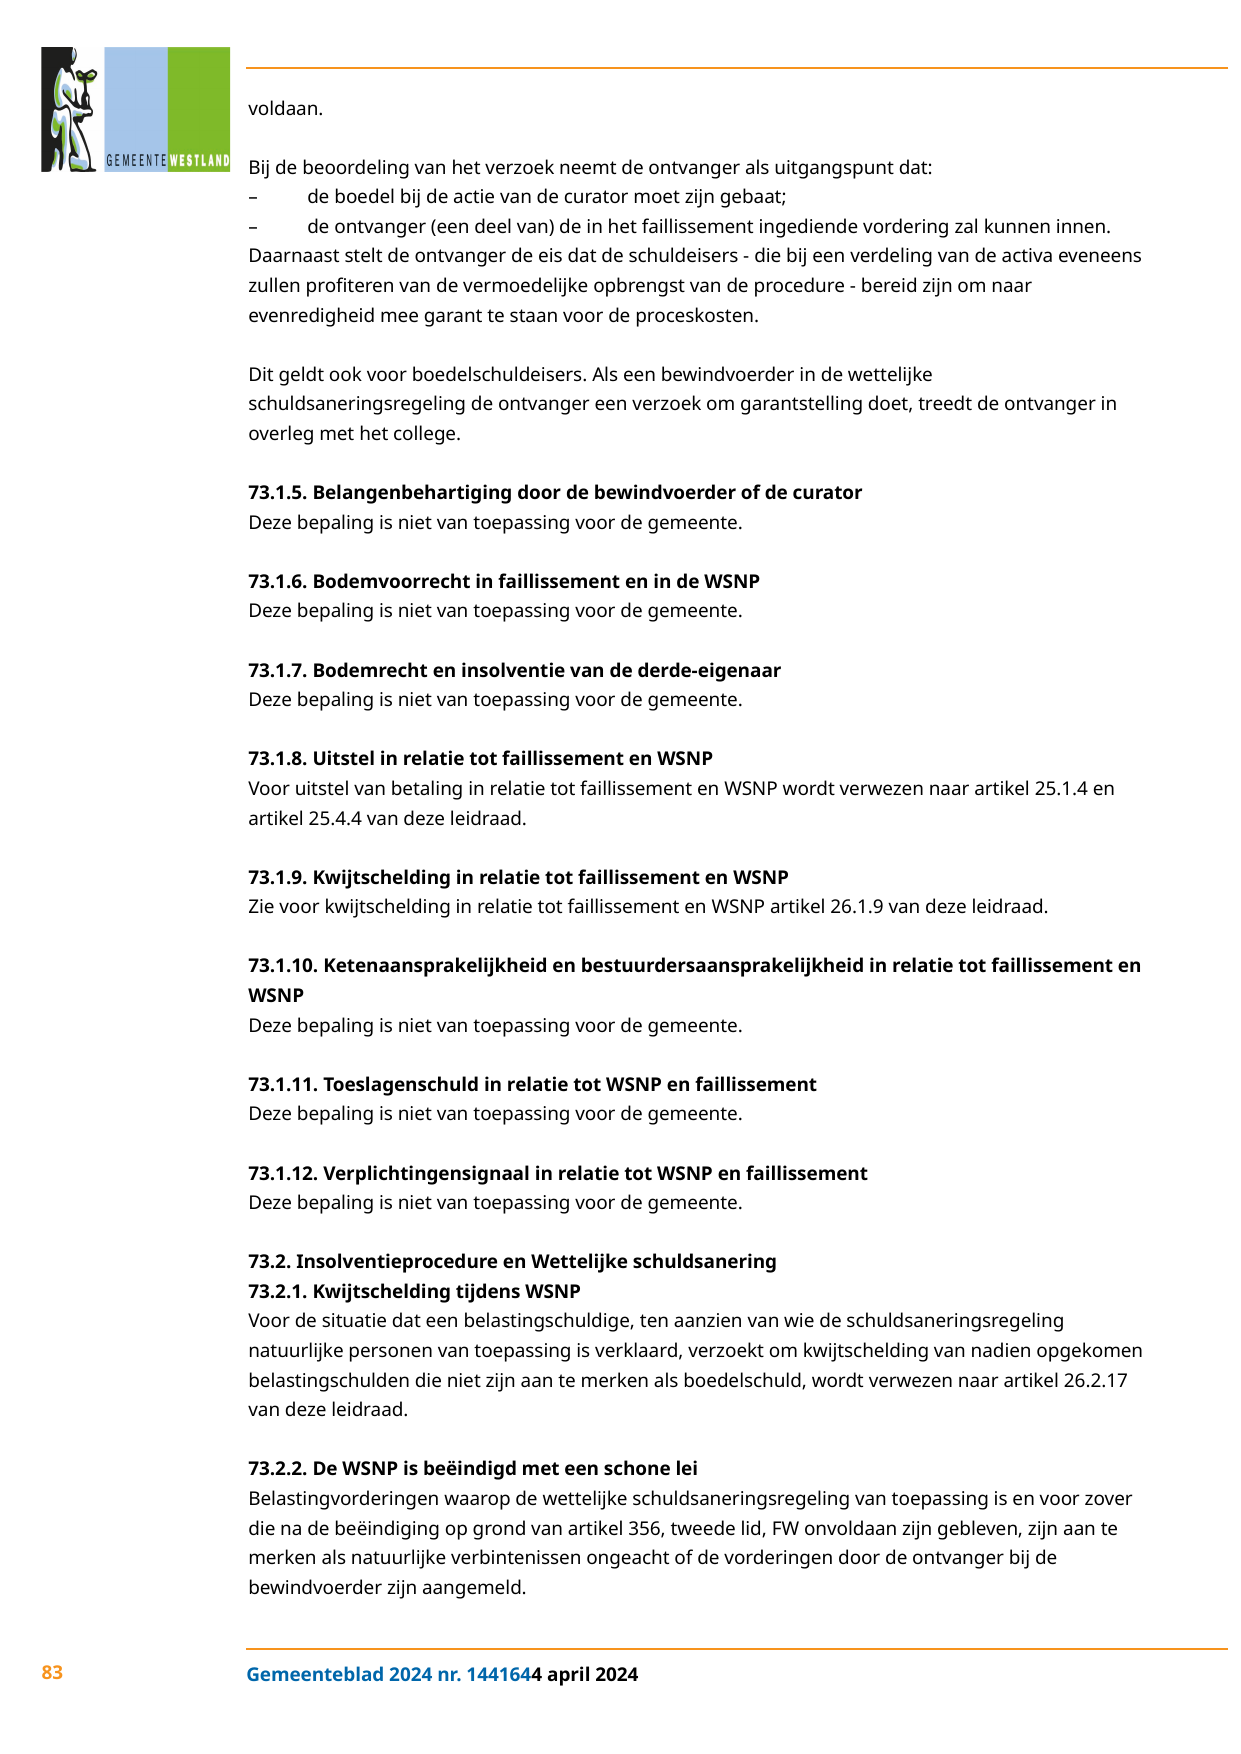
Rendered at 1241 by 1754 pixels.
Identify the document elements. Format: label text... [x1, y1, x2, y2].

text Deze bepaling is niet van toepassing voor de gemeente. [248, 1012, 1152, 1038]
text 73.1.11. Toeslagenschuld in relatie tot WSNP en faillissement [248, 1071, 1152, 1097]
text 73.1.10. Ketenaansprakelijkheid en bestuurdersaansprakelijkheid in relatie tot faillissement en WSNP [248, 953, 1152, 1008]
text Voor uitstel van betaling in relatie tot faillissement en WSNP wordt verwezen naar artikel 25.1.4 en artikel 25.4.4 van deze leidraad. [248, 775, 1152, 831]
text 73.2. Insolventieprocedure en Wettelijke schuldsanering [248, 1248, 1152, 1274]
text Deze bepaling is niet van toepassing voor de gemeente. [248, 598, 1152, 623]
text Voor de situatie dat een belastingschuldige, ten aanzien van wie de schuldsaneringsregeling natuurlijke personen van toepassing is verklaard, verzoekt om kwijtschelding van nadien opgekomen belastingschulden die niet zijn aan te merken als boedelschuld, wordt verwezen naar artikel 26.2.17 van deze leidraad. [248, 1308, 1152, 1422]
text voldaan. [248, 95, 1152, 121]
text Deze bepaling is niet van toepassing voor de gemeente. [248, 686, 1152, 712]
list de boedel bij de actie van de curator moet zijn gebaat; [248, 183, 1152, 209]
text Daarnaast stelt de ontvanger de eis dat de schuldeisers - die bij een verdeling van de activa eveneens zullen profiteren van de vermoedelijke opbrengst van de procedure - bereid zijn om naar evenredigheid mee garant te staan voor de proceskosten. [248, 243, 1152, 328]
text 73.1.8. Uitstel in relatie tot faillissement en WSNP [248, 746, 1152, 771]
text 73.1.12. Verplichtingensignaal in relatie tot WSNP en faillissement [248, 1160, 1152, 1186]
text 73.1.6. Bodemvoorrecht in faillissement en in de WSNP [248, 568, 1152, 594]
text Zie voor kwijtschelding in relatie tot faillissement en WSNP artikel 26.1.9 van deze leidraad. [248, 893, 1152, 919]
text 73.1.9. Kwijtschelding in relatie tot faillissement en WSNP [248, 864, 1152, 890]
text Belastingvorderingen waarop de wettelijke schuldsaneringsregeling van toepassing is en voor zover die na de beëindiging op grond van artikel 356, tweede lid, FW onvoldaan zijn gebleven, zijn aan te merken als natuurlijke verbintenissen ongeacht of de vorderingen door de ontvanger bij de bewindvoerder zijn aangemeld. [248, 1485, 1152, 1600]
text 73.1.7. Bodemrecht en insolventie van de derde-eigenaar [248, 657, 1152, 683]
text Dit geldt ook voor boedelschuldeisers. Als een bewindvoerder in de wettelijke schuldsaneringsregeling de ontvanger een verzoek om garantstelling doet, treedt de ontvanger in overleg met het college. [248, 361, 1152, 446]
text 73.2.1. Kwijtschelding tijdens WSNP [248, 1278, 1152, 1304]
text Deze bepaling is niet van toepassing voor de gemeente. [248, 509, 1152, 535]
text Deze bepaling is niet van toepassing voor de gemeente. [248, 1189, 1152, 1215]
text Deze bepaling is niet van toepassing voor de gemeente. [248, 1101, 1152, 1126]
text 73.2.2. De WSNP is beëindigd met een schone lei [248, 1456, 1152, 1481]
text Bij de beoordeling van het verzoek neemt de ontvanger als uitgangspunt dat: [248, 154, 1152, 180]
picture [41, 47, 231, 172]
list de ontvanger (een deel van) de in het faillissement ingediende vordering zal kunnen innen. [248, 213, 1152, 239]
text 73.1.5. Belangenbehartiging door de bewindvoerder of de curator [248, 479, 1152, 505]
